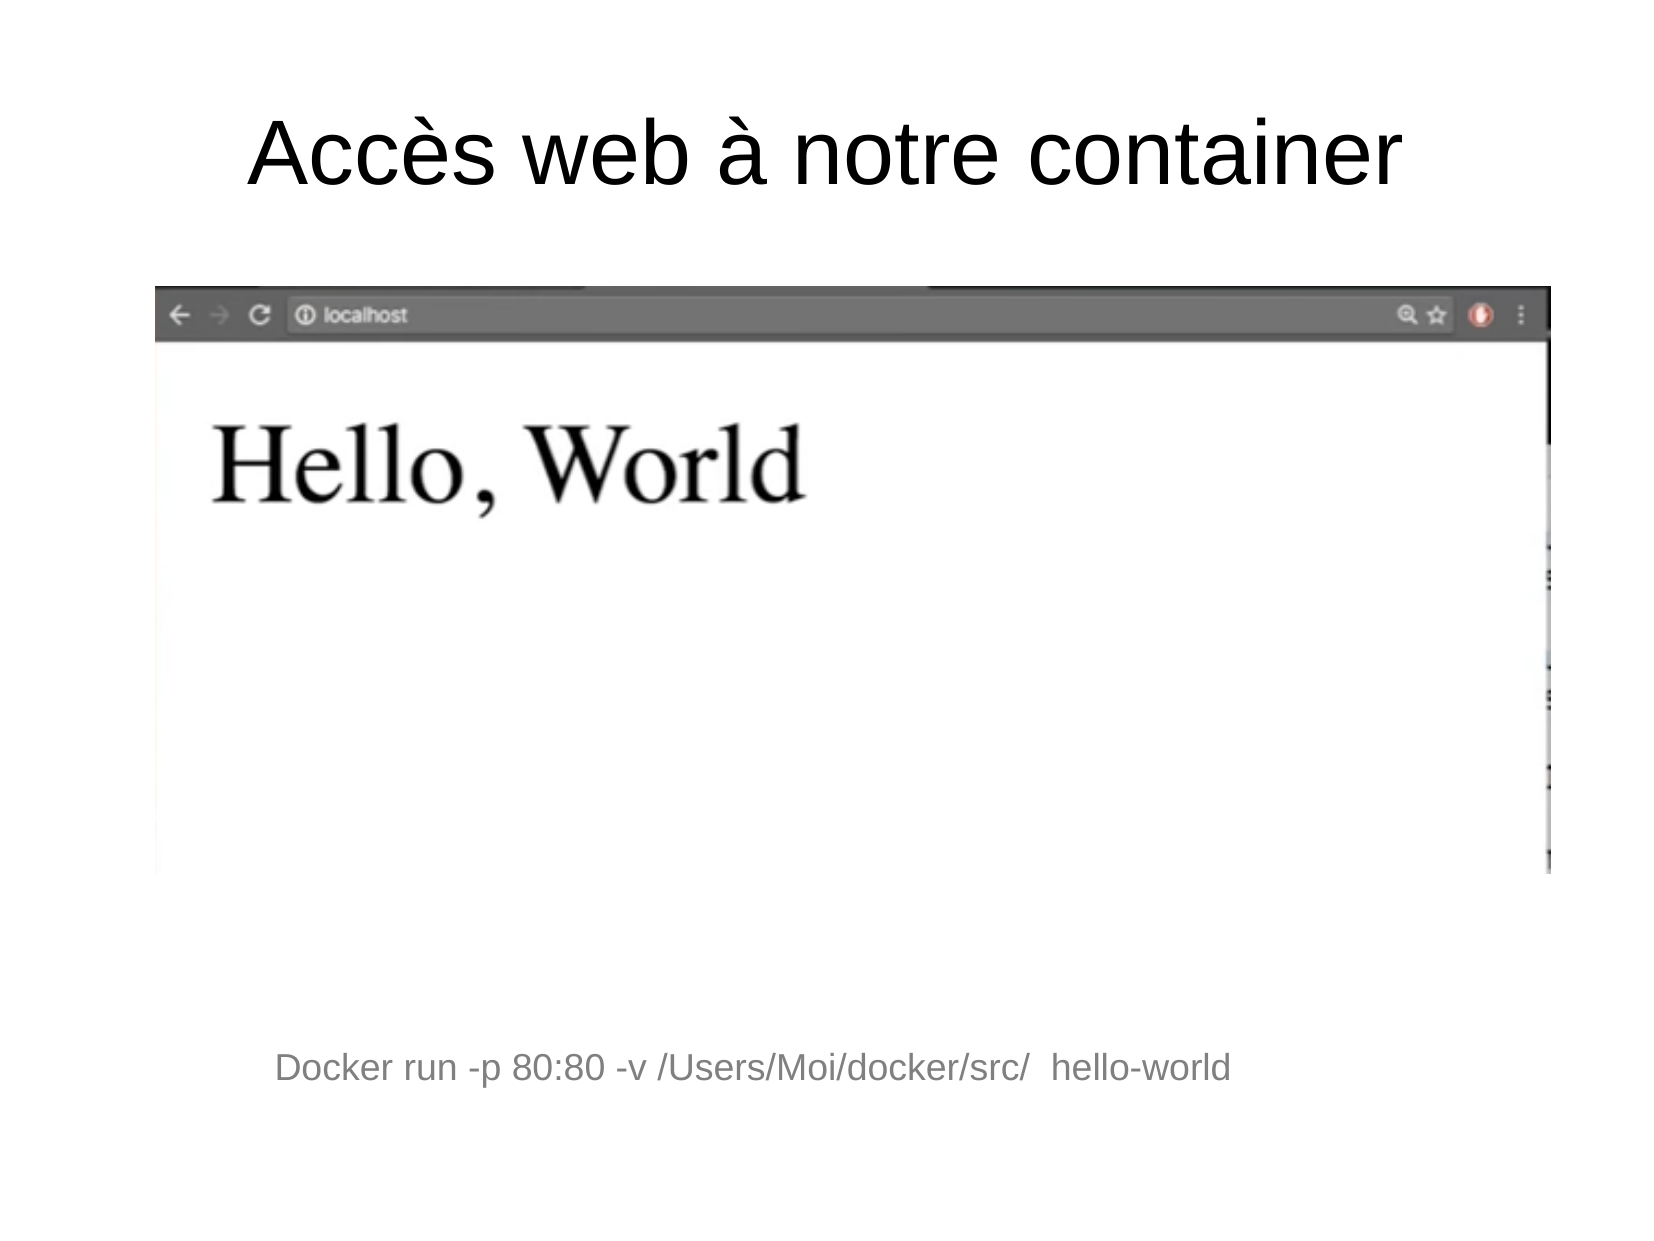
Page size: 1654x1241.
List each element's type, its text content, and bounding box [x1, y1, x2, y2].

text_box Docker run -p 80:80 -v /Users/Moi/docker/src/ hello-world [259, 1039, 1247, 1097]
picture [155, 286, 1551, 875]
title Accès web à notre container [82, 49, 1571, 257]
